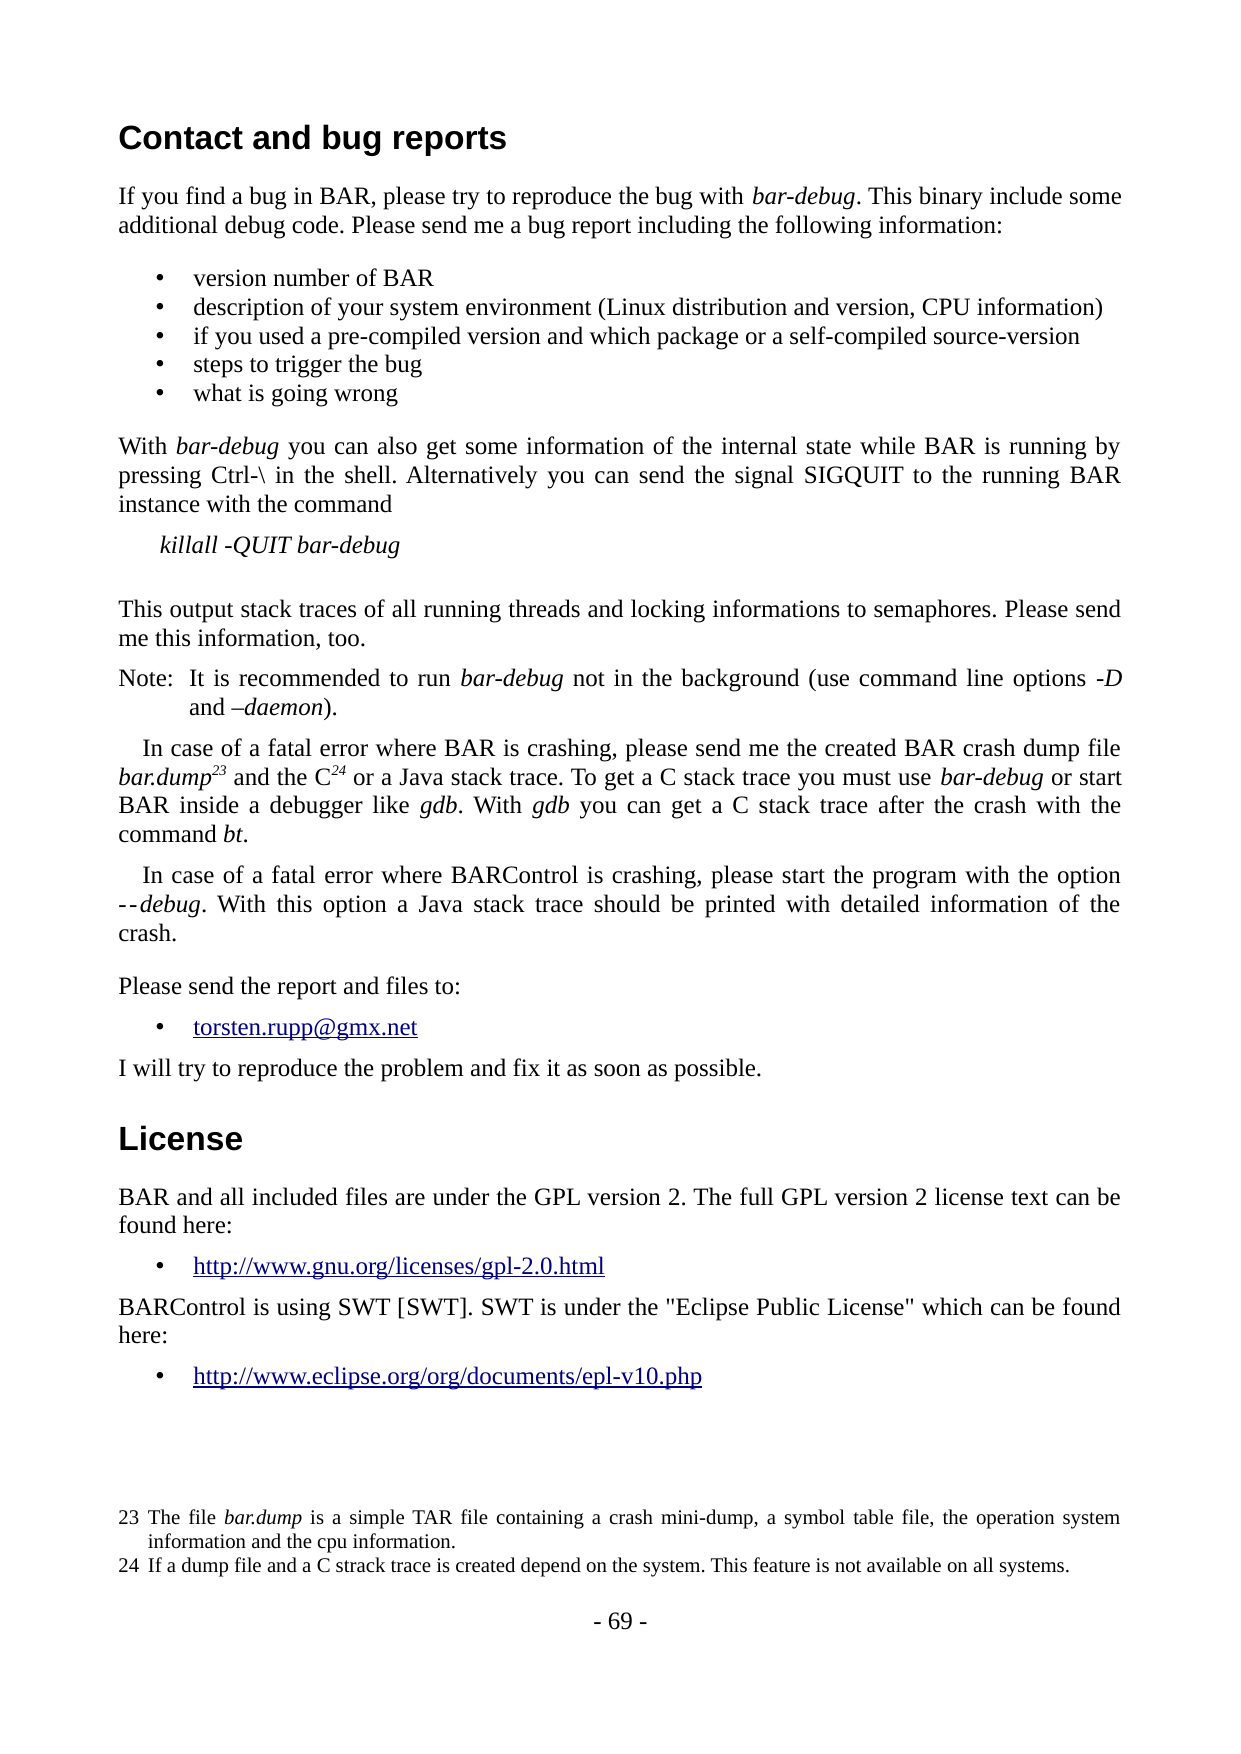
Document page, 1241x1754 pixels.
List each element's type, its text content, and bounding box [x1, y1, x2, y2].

list http://www.gnu.org/licenses/gpl-2.0.html [156, 1251, 1122, 1280]
text If you find a bug in BAR, please try to reproduce the bug with bar-debug. This binary include some additional debug code. Please send me a bug report including the following information: [118, 181, 1122, 239]
text With bar-debug you can also get some information of the internal state while BAR is running by pressing Ctrl-\ in the shell. Alternatively you can send the signal SIGQUIT to the running BAR instance with the command [118, 431, 1122, 518]
text killall -QUIT bar-debug [159, 530, 1122, 558]
text This output stack traces of all running threads and locking informations to semaphores. Please send me this information, too. [118, 594, 1122, 652]
text If a dump file and a C strack trace is created depend on the system. This feature is not available on all systems. [118, 1553, 1122, 1577]
list if you used a pre-compiled version and which package or a self-compiled source-version [156, 321, 1122, 349]
text In case of a fatal error where BARControl is crashing, please start the program with the option ‑‑debug. With this option a Java stack trace should be printed with detailed information of the crash. [118, 861, 1122, 947]
text Note: It is recommended to run bar-debug not in the background (use command line options -D and –daemon). [118, 663, 1122, 721]
subtitle License [118, 1118, 1122, 1157]
list version number of BAR [156, 263, 1122, 292]
list description of your system environment (Linux distribution and version, CPU information) [156, 292, 1122, 321]
list torsten.rupp@gmx.net [156, 1012, 1122, 1041]
text BARControl is using SWT [SWT]. SWT is under the "Eclipse Public License" which can be found here: [118, 1292, 1122, 1349]
text The file bar.dump is a simple TAR file containing a crash mini-dump, a symbol table file, the operation system information and the cpu information. [118, 1505, 1122, 1553]
list http://www.eclipse.org/org/documents/epl-v10.php [156, 1361, 1122, 1390]
list what is going wrong [156, 378, 1122, 407]
text In case of a fatal error where BAR is crashing, please send me the created BAR crash dump file bar.dump and the C or a Java stack trace. To get a C stack trace you must use bar-debug or start BAR inside a debugger like gdb. With gdb you can get a C stack trace after the crash with the command bt. [118, 733, 1122, 848]
text I will try to reproduce the problem and fix it as soon as possible. [118, 1053, 1122, 1081]
list steps to trigger the bug [156, 349, 1122, 378]
text Please send the report and files to: [118, 971, 1122, 1000]
text BAR and all included files are under the GPL version 2. The full GPL version 2 license text can be found here: [118, 1182, 1122, 1239]
subtitle Contact and bug reports [118, 118, 1122, 157]
